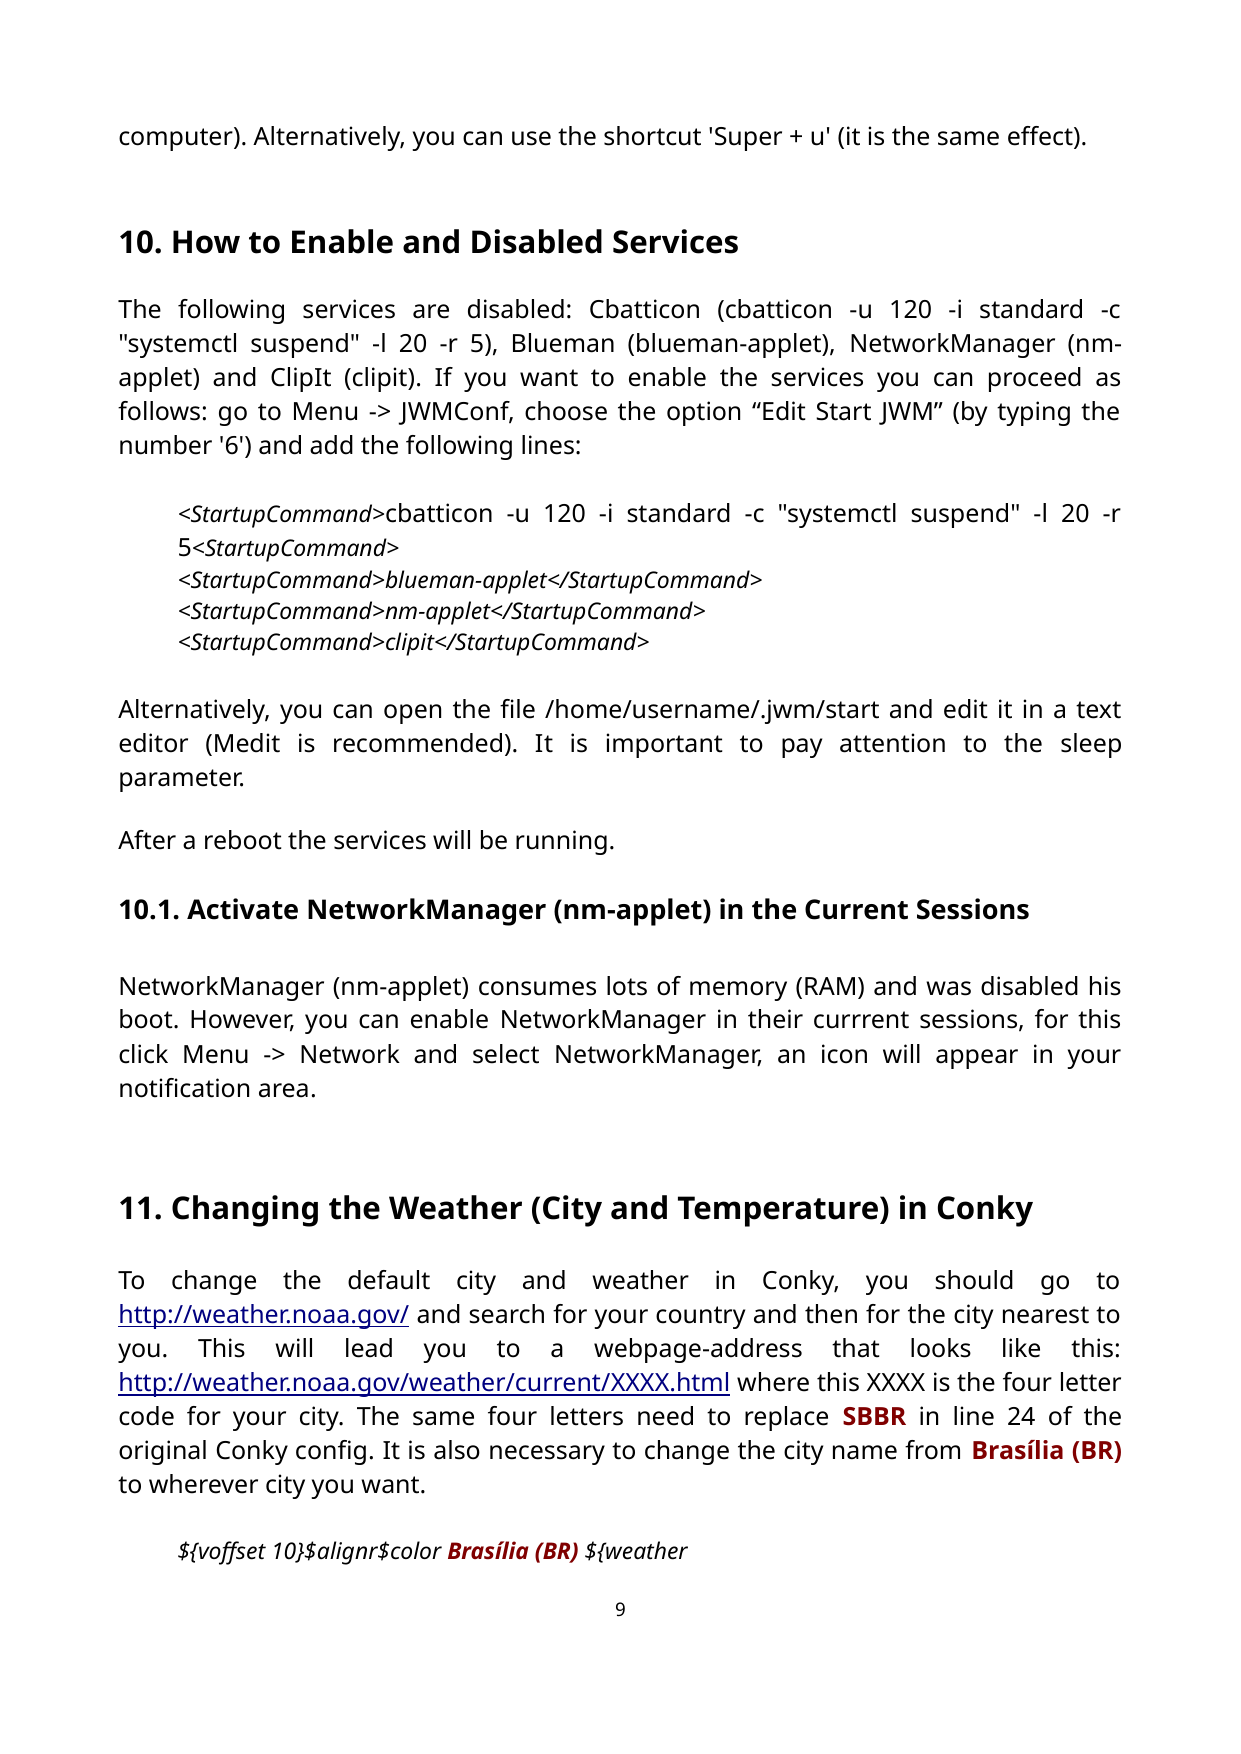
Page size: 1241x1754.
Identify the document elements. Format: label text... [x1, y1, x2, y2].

text ${voffset 10}$alignr$color Brasília (BR) ${weather [177, 1535, 1122, 1566]
text <StartupCommand>clipit</StartupCommand> [177, 626, 1122, 658]
text <StartupCommand>cbatticon -u 120 -i standard -c "systemctl suspend" -l 20 -r 5<StartupCommand> [177, 496, 1122, 564]
text The following services are disabled: Cbatticon (cbatticon -u 120 -i standard -c "systemctl suspend" -l 20 -r 5), Blueman (blueman-applet), NetworkManager (nm-applet) and ClipIt (clipit). If you want to enable the services you can proceed as follows: go to Menu -> JWMConf, choose the option “Edit Start JWM” (by typing the number '6') and add the following lines: [118, 291, 1122, 462]
text <StartupCommand>nm-applet</StartupCommand> [177, 595, 1122, 626]
text computer). Alternatively, you can use the shortcut 'Super + u' (it is the same effect). [118, 118, 1122, 152]
text <StartupCommand>blueman-applet</StartupCommand> [177, 564, 1122, 595]
text After a reboot the services will be running. [118, 822, 1122, 856]
text Alternatively, you can open the file /home/username/.jwm/start and edit it in a text editor (Medit is recommended). It is important to pay attention to the sleep parameter. [118, 692, 1122, 794]
subtitle 10. How to Enable and Disabled Services [118, 220, 1122, 263]
subtitle 10.1. Activate NetworkManager (nm-applet) in the Current Sessions [118, 890, 1122, 927]
text To change the default city and weather in Conky, you should go to http://weather.noaa.gov/ and search for your country and then for the city nearest to you. This will lead you to a webpage-address that looks like this: http://weather.noaa.gov/weather/current/XXXX.html where this XXXX is the four letter code for your city. The same four letters need to replace SBBR in line 24 of the original Conky config. It is also necessary to change the city name from Brasília (BR) to wherever city you want. [118, 1263, 1122, 1501]
text NetworkManager (nm-applet) consumes lots of memory (RAM) and was disabled his boot. However, you can enable NetworkManager in their currrent sessions, for this click Menu -> Network and select NetworkManager, an icon will appear in your notification area. [118, 968, 1122, 1104]
subtitle 11. Changing the Weather (City and Temperature) in Conky [118, 1186, 1122, 1229]
